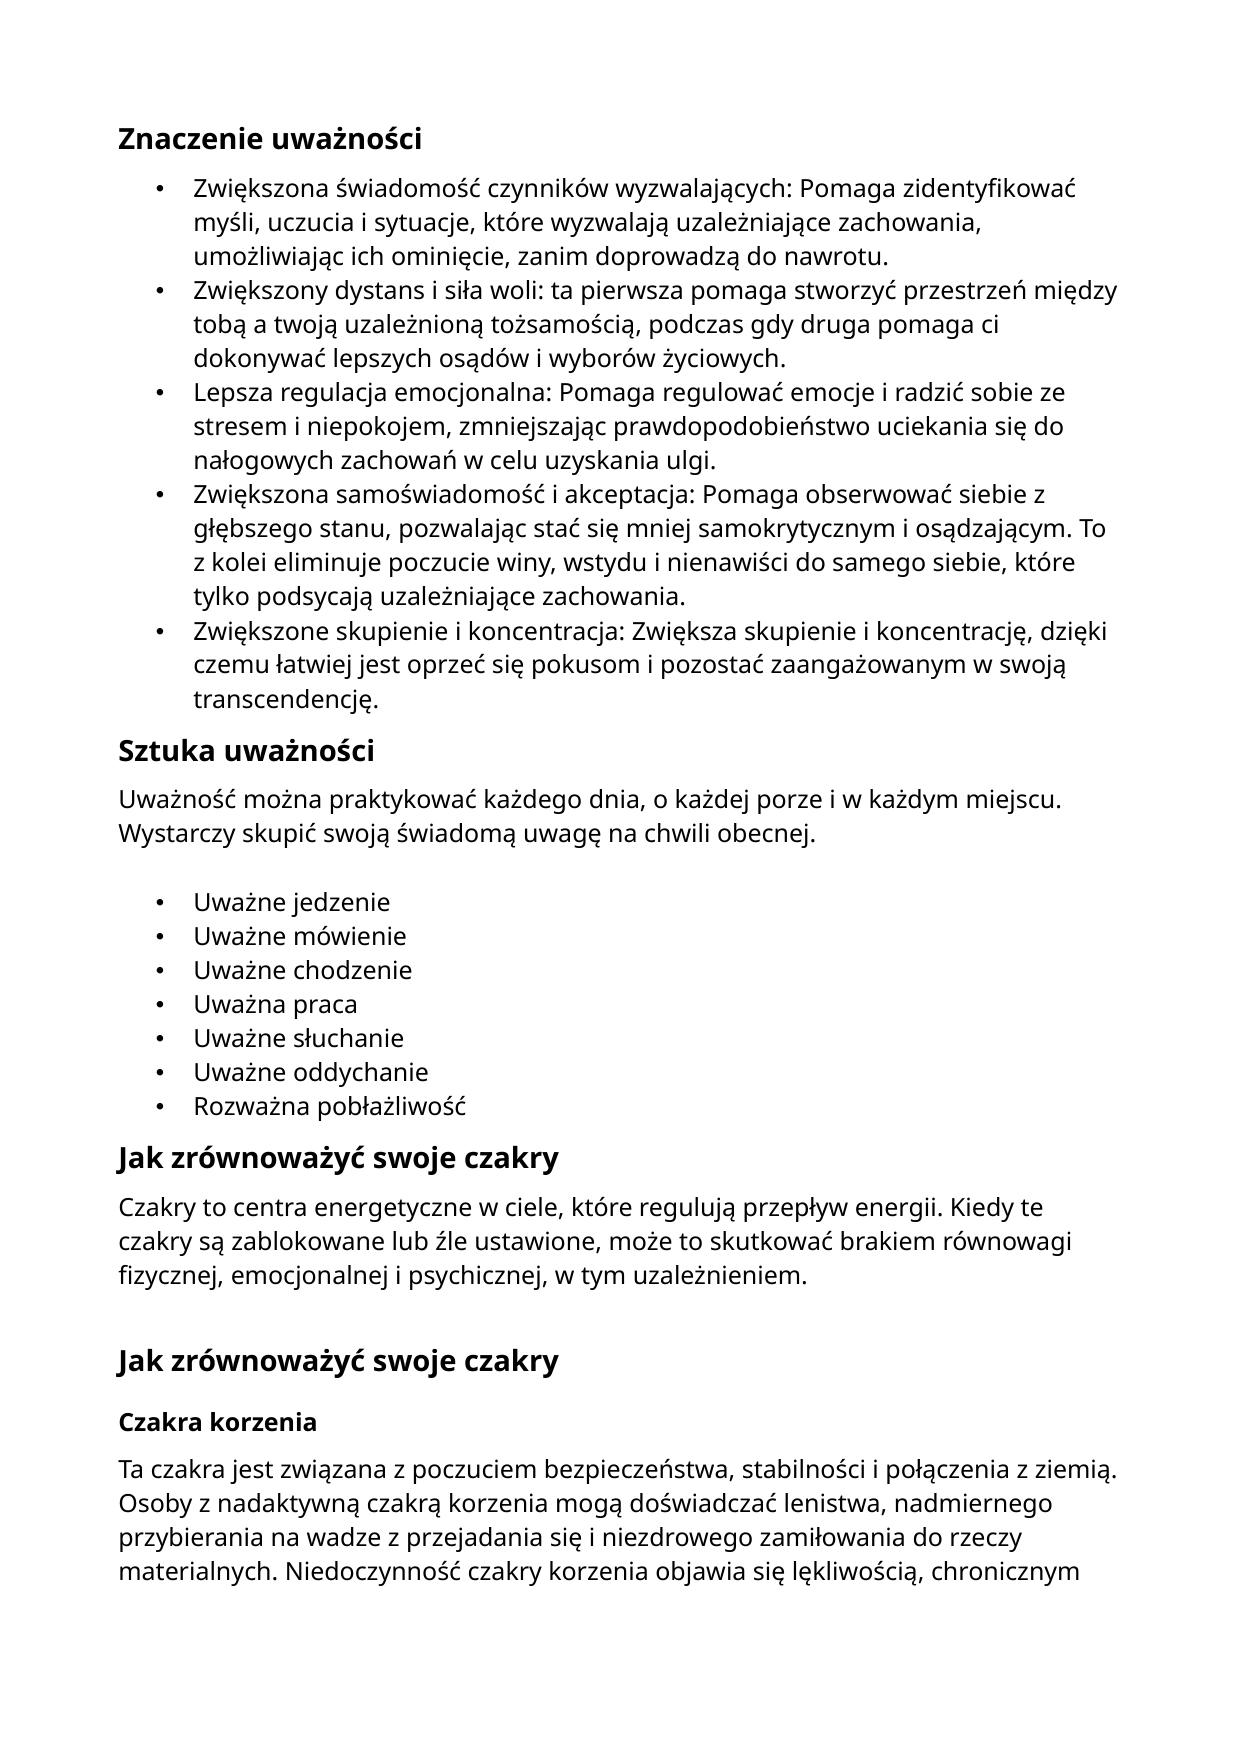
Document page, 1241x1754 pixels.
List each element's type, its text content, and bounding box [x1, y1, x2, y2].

list Lepsza regulacja emocjonalna: Pomaga regulować emocje i radzić sobie ze stresem i niepokojem, zmniejszając prawdopodobieństwo uciekania się do nałogowych zachowań w celu uzyskania ulgi. [156, 375, 1122, 477]
subtitle Znaczenie uważności [118, 118, 1122, 158]
list Uważne mówienie [156, 918, 1122, 952]
text Czakry to centra energetyczne w ciele, które regulują przepływ energii. Kiedy te czakry są zablokowane lub źle ustawione, może to skutkować brakiem równowagi fizycznej, emocjonalnej i psychicznej, w tym uzależnieniem. [118, 1189, 1122, 1292]
list Zwiększone skupienie i koncentracja: Zwiększa skupienie i koncentrację, dzięki czemu łatwiej jest oprzeć się pokusom i pozostać zaangażowanym w swoją transcendencję. [156, 613, 1122, 715]
text Ta czakra jest związana z poczuciem bezpieczeństwa, stabilności i połączenia z ziemią. Osoby z nadaktywną czakrą korzenia mogą doświadczać lenistwa, nadmiernego przybierania na wadze z przejadania się i niezdrowego zamiłowania do rzeczy materialnych. Niedoczynność czakry korzenia objawia się lękliwością, chronicznym [118, 1452, 1122, 1588]
list Zwiększona samoświadomość i akceptacja: Pomaga obserwować siebie z głębszego stanu, pozwalając stać się mniej samokrytycznym i osądzającym. To z kolei eliminuje poczucie winy, wstydu i nienawiści do samego siebie, które tylko podsycają uzależniające zachowania. [156, 477, 1122, 613]
list Uważna praca [156, 986, 1122, 1021]
subtitle Jak zrównoważyć swoje czakry [118, 1340, 1122, 1380]
list Zwiększona świadomość czynników wyzwalających: Pomaga zidentyfikować myśli, uczucia i sytuacje, które wyzwalają uzależniające zachowania, umożliwiając ich ominięcie, zanim doprowadzą do nawrotu. [156, 170, 1122, 272]
list Uważne oddychanie [156, 1054, 1122, 1089]
list Rozważna pobłażliwość [156, 1089, 1122, 1123]
list Zwiększony dystans i siła woli: ta pierwsza pomaga stworzyć przestrzeń między tobą a twoją uzależnioną tożsamością, podczas gdy druga pomaga ci dokonywać lepszych osądów i wyborów życiowych. [156, 272, 1122, 375]
list Uważne chodzenie [156, 952, 1122, 986]
list Uważne jedzenie [156, 884, 1122, 918]
subtitle Sztuka uważności [118, 730, 1122, 769]
subtitle Czakra korzenia [118, 1405, 1122, 1439]
list Uważne słuchanie [156, 1021, 1122, 1054]
subtitle Jak zrównoważyć swoje czakry [118, 1137, 1122, 1177]
text Uważność można praktykować każdego dnia, o każdej porze i w każdym miejscu. Wystarczy skupić swoją świadomą uwagę na chwili obecnej. [118, 782, 1122, 850]
